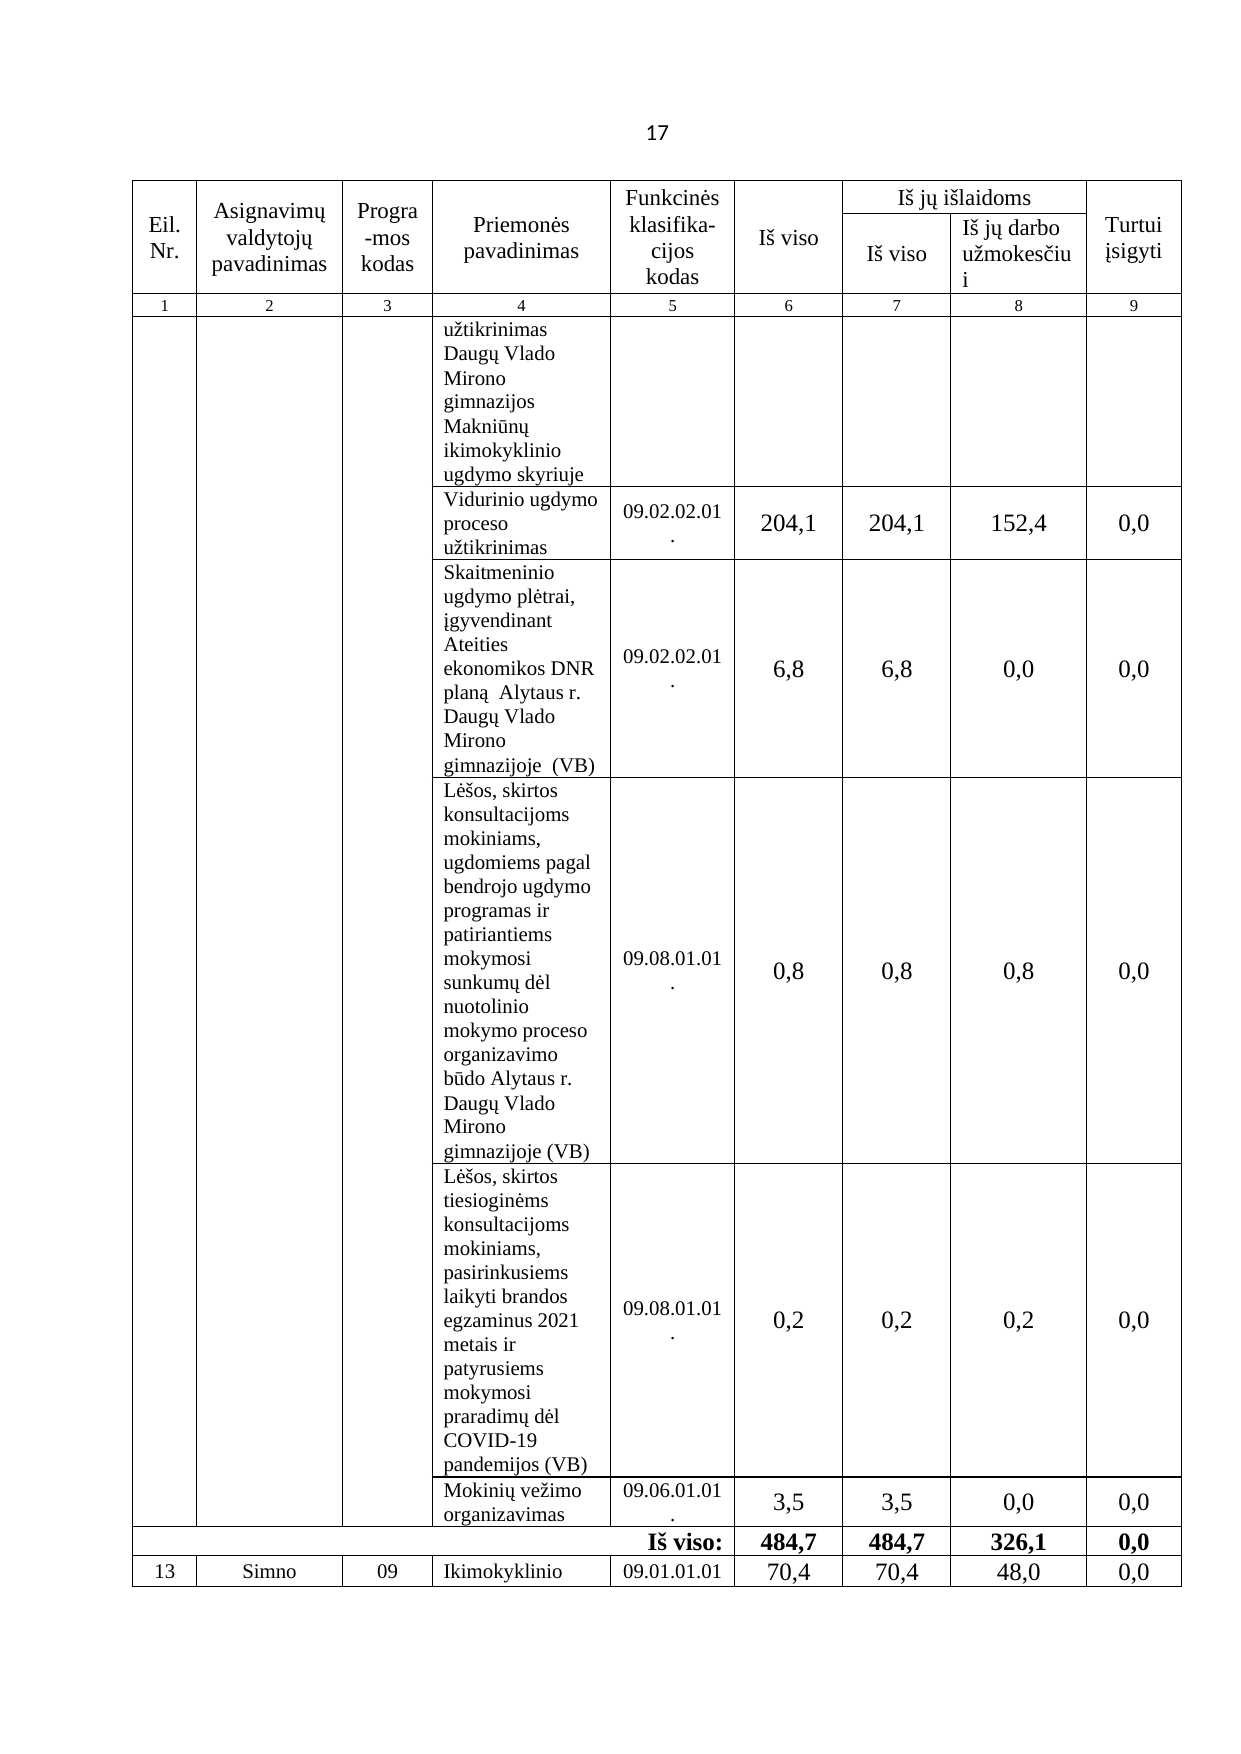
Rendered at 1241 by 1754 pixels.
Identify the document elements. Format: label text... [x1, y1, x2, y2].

table_cell 326,1 [951, 1527, 1086, 1555]
table_header Turtui įsigyti [1087, 181, 1181, 293]
table_cell Iš viso [843, 214, 950, 293]
table_cell užtikrinimas Daugų Vlado Mirono gimnazijos Makniūnų ikimokyklinio ugdymo skyriuje [433, 317, 610, 486]
table_cell 9 [1087, 294, 1181, 316]
table_cell 09.06.01.01. [611, 1478, 734, 1526]
table_cell Mokinių vežimo organizavimas [433, 1478, 610, 1526]
table_cell 484,7 [843, 1527, 950, 1555]
table_cell 09.02.02.01. [611, 487, 734, 559]
table_cell Lėšos, skirtos konsultacijoms mokiniams, ugdomiems pagal bendrojo ugdymo programas ir patiriantiems mokymosi sunkumų dėl nuotolinio mokymo proceso organizavimo būdo Alytaus r. Daugų Vlado Mirono gimnazijoje (VB) [433, 778, 610, 1163]
table_cell [611, 317, 734, 486]
table_cell 0,0 [1087, 1556, 1181, 1586]
table_cell 0,2 [951, 1164, 1086, 1476]
table_cell Lėšos, skirtos tiesioginėms konsultacijoms mokiniams, pasirinkusiems laikyti brandos egzaminus 2021 metais ir patyrusiems mokymosi praradimų dėl COVID-19 pandemijos (VB) [433, 1164, 610, 1476]
table_cell 152,4 [951, 487, 1086, 559]
table_cell 3 [343, 294, 432, 316]
table_cell [1087, 317, 1181, 486]
table_cell [133, 317, 196, 1526]
table_cell Simno [197, 1556, 342, 1586]
table_header Iš jų išlaidoms [843, 181, 1086, 213]
table_cell [343, 317, 432, 1526]
table_cell 1 [133, 294, 196, 316]
table_cell [843, 317, 950, 486]
table_cell 6,8 [735, 560, 842, 777]
table_cell [197, 317, 342, 1526]
table_cell 6 [735, 294, 842, 316]
table_cell 48,0 [951, 1556, 1086, 1586]
table_cell 09.08.01.01. [611, 1164, 734, 1476]
table_cell 0,0 [1087, 1527, 1181, 1555]
table_header Funkcinės klasifika-cijos kodas [611, 181, 734, 293]
table_cell 0,8 [843, 778, 950, 1163]
table_cell 09.02.02.01. [611, 560, 734, 777]
table_cell 4 [433, 294, 610, 316]
table_cell 0,0 [1087, 487, 1181, 559]
table_cell Iš viso: [133, 1527, 734, 1555]
table_cell 0,0 [1087, 560, 1181, 777]
table_header Eil. Nr. [133, 181, 196, 293]
table_cell 0,0 [1087, 1164, 1181, 1476]
table_cell Vidurinio ugdymo proceso užtikrinimas [433, 487, 610, 559]
table_cell 70,4 [843, 1556, 950, 1586]
table_cell 0,0 [1087, 1478, 1181, 1526]
table_cell [951, 317, 1086, 486]
table_cell [735, 317, 842, 486]
table_cell 6,8 [843, 560, 950, 777]
table_cell 09.01.01.01 [611, 1556, 734, 1586]
table_cell 3,5 [735, 1478, 842, 1526]
table_cell 5 [611, 294, 734, 316]
table_cell 0,0 [951, 560, 1086, 777]
table_cell 2 [197, 294, 342, 316]
table_cell 3,5 [843, 1478, 950, 1526]
table_cell 70,4 [735, 1556, 842, 1586]
table_cell 8 [951, 294, 1086, 316]
table_cell Ikimokyklinio [433, 1556, 610, 1586]
table_cell 13 [133, 1556, 196, 1586]
table_cell 204,1 [843, 487, 950, 559]
table_cell 0,2 [735, 1164, 842, 1476]
table_cell Iš jų darbo užmokesčiui [951, 214, 1086, 293]
table_cell 0,2 [843, 1164, 950, 1476]
table_header Priemonės pavadinimas [433, 181, 610, 293]
table_cell 0,8 [735, 778, 842, 1163]
table_cell 09.08.01.01. [611, 778, 734, 1163]
table_cell 0,0 [951, 1478, 1086, 1526]
table_cell 204,1 [735, 487, 842, 559]
table_header Iš viso [735, 181, 842, 293]
table_header Asignavimų valdytojų pavadinimas [197, 181, 342, 293]
table_cell 484,7 [735, 1527, 842, 1555]
table_cell Skaitmeninio ugdymo plėtrai, įgyvendinant Ateities ekonomikos DNR planą Alytaus r. Daugų Vlado Mirono gimnazijoje (VB) [433, 560, 610, 777]
table_cell 09 [343, 1556, 432, 1586]
table_cell 0,0 [1087, 778, 1181, 1163]
table_cell 0,8 [951, 778, 1086, 1163]
table_header Progra-mos kodas [343, 181, 432, 293]
table_cell 7 [843, 294, 950, 316]
